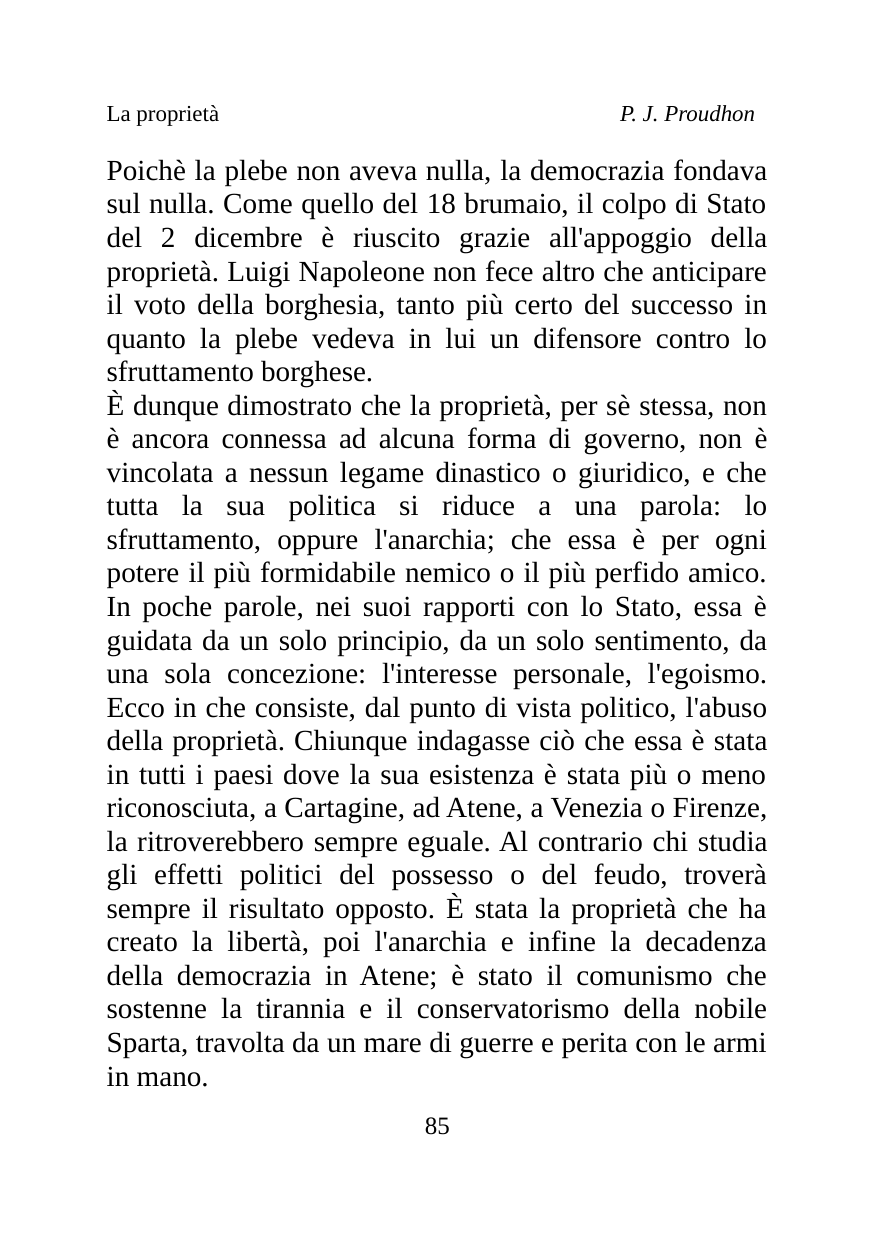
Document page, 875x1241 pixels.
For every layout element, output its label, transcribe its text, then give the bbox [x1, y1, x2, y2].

text Poichè la plebe non aveva nulla, la democrazia fondava sul nulla. Come quello del 18 brumaio, il colpo di Stato del 2 dicembre è riuscito grazie all'appoggio della proprietà. Luigi Napoleone non fece altro che anticipare il voto della borghesia, tanto più certo del successo in quanto la plebe vedeva in lui un difensore contro lo sfruttamento borghese. [106, 153, 768, 388]
text È dunque dimostrato che la proprietà, per sè stessa, non è ancora connessa ad alcuna forma di governo, non è vincolata a nessun legame dinastico o giuridico, e che tutta la sua politica si riduce a una parola: lo sfruttamento, oppure l'anarchia; che essa è per ogni potere il più formidabile nemico o il più perfido amico. In poche parole, nei suoi rapporti con lo Stato, essa è guidata da un solo principio, da un solo sentimento, da una sola concezione: l'interesse personale, l'egoismo. Ecco in che consiste, dal punto di vista politico, l'abuso della proprietà. Chiunque indagasse ciò che essa è stata in tutti i paesi dove la sua esistenza è stata più o meno riconosciuta, a Cartagine, ad Atene, a Venezia o Firenze, la ritroverebbero sempre eguale. Al contrario chi studia gli effetti politici del possesso o del feudo, troverà sempre il risultato opposto. È stata la proprietà che ha creato la libertà, poi l'anarchia e infine la decadenza della democrazia in Atene; è stato il comunismo che sostenne la tirannia e il conservatorismo della nobile Sparta, travolta da un mare di guerre e perita con le armi in mano. [106, 388, 768, 1092]
